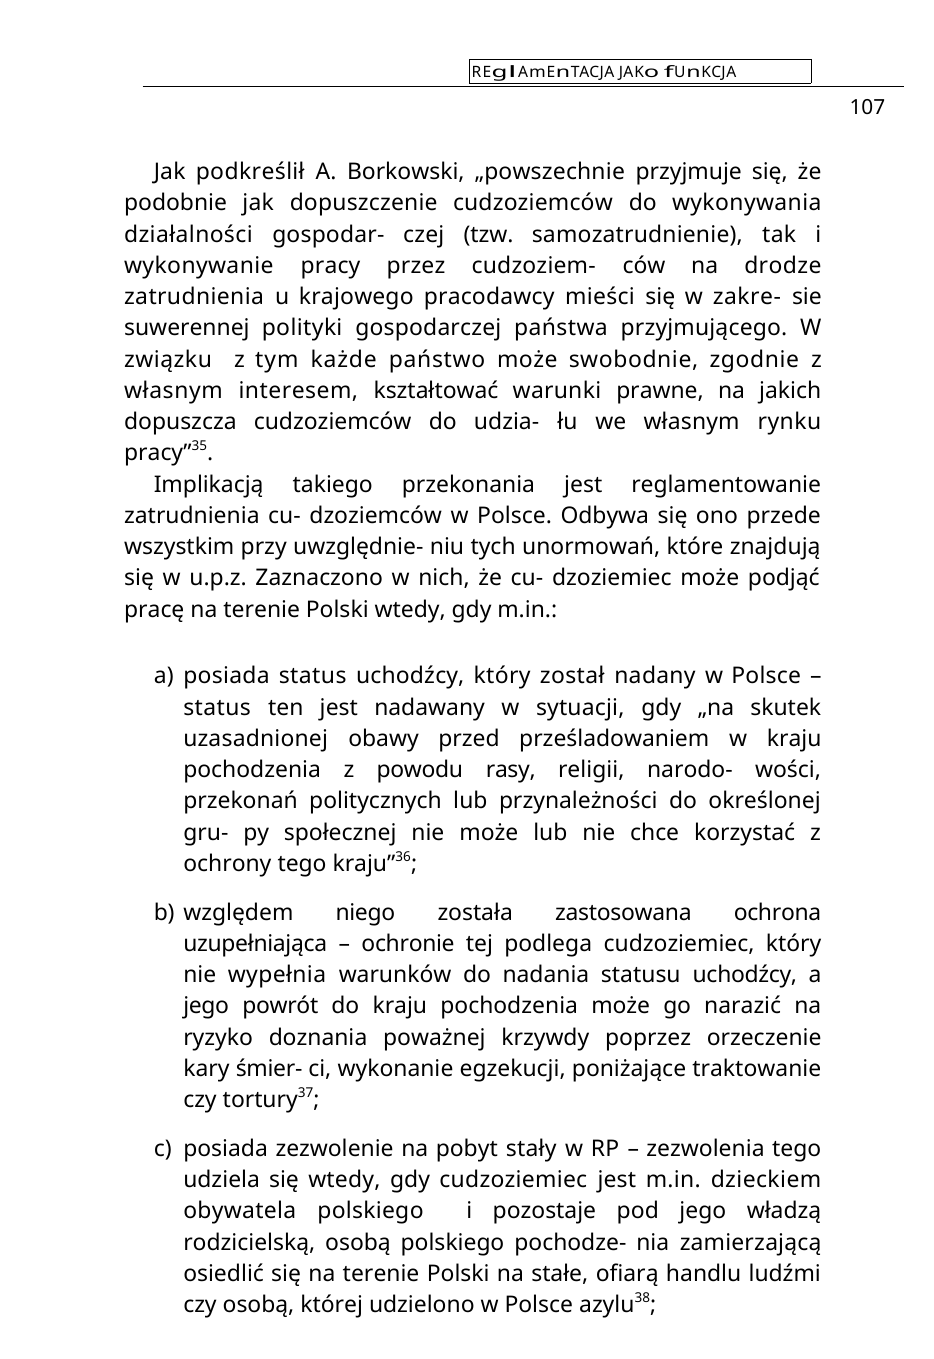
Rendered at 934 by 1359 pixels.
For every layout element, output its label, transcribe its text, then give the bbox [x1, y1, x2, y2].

list względem niego została zastosowana ochrona uzupełniająca – ochronie tej podlega cudzoziemiec, który nie wypełnia warunków do nadania statusu uchodźcy, a jego powrót do kraju pochodzenia może go narazić na ryzyko doznania poważnej krzywdy poprzez orzeczenie kary śmier- ci, wykonanie egzekucji, poniżające traktowanie czy tortury37; [153, 896, 821, 1114]
text 107 [120, 92, 885, 121]
text Implikacją takiego przekonania jest reglamentowanie zatrudnienia cu- dzoziemców w Polsce. Odbywa się ono przede wszystkim przy uwzględnie- niu tych unormowań, które znajdują się w u.p.z. Zaznaczono w nich, że cu- dzoziemiec może podjąć pracę na terenie Polski wtedy, gdy m.in.: [124, 467, 821, 624]
list posiada zezwolenie na pobyt stały w RP – zezwolenia tego udziela się wtedy, gdy cudzoziemiec jest m.in. dzieckiem obywatela polskiego i pozostaje pod jego władzą rodzicielską, osobą polskiego pochodze- nia zamierzającą osiedlić się na terenie Polski na stałe, ofiarą handlu ludźmi czy osobą, której udzielono w Polsce azylu38; [153, 1132, 821, 1319]
list posiada status uchodźcy, który został nadany w Polsce – status ten jest nadawany w sytuacji, gdy „na skutek uzasadnionej obawy przed prześladowaniem w kraju pochodzenia z powodu rasy, religii, narodo- wości, przekonań politycznych lub przynależności do określonej gru- py społecznej nie może lub nie chce korzystać z ochrony tego kraju”36; [153, 659, 821, 878]
text Jak podkreślił A. Borkowski, „powszechnie przyjmuje się, że podobnie jak dopuszczenie cudzoziemców do wykonywania działalności gospodar- czej (tzw. samozatrudnienie), tak i wykonywanie pracy przez cudzoziem- ców na drodze zatrudnienia u krajowego pracodawcy mieści się w zakre- sie suwerennej polityki gospodarczej państwa przyjmującego. W związku z tym każde państwo może swobodnie, zgodnie z własnym interesem, kształtować warunki prawne, na jakich dopuszcza cudzoziemców do udzia- łu we własnym rynku pracy”35. [124, 155, 821, 467]
